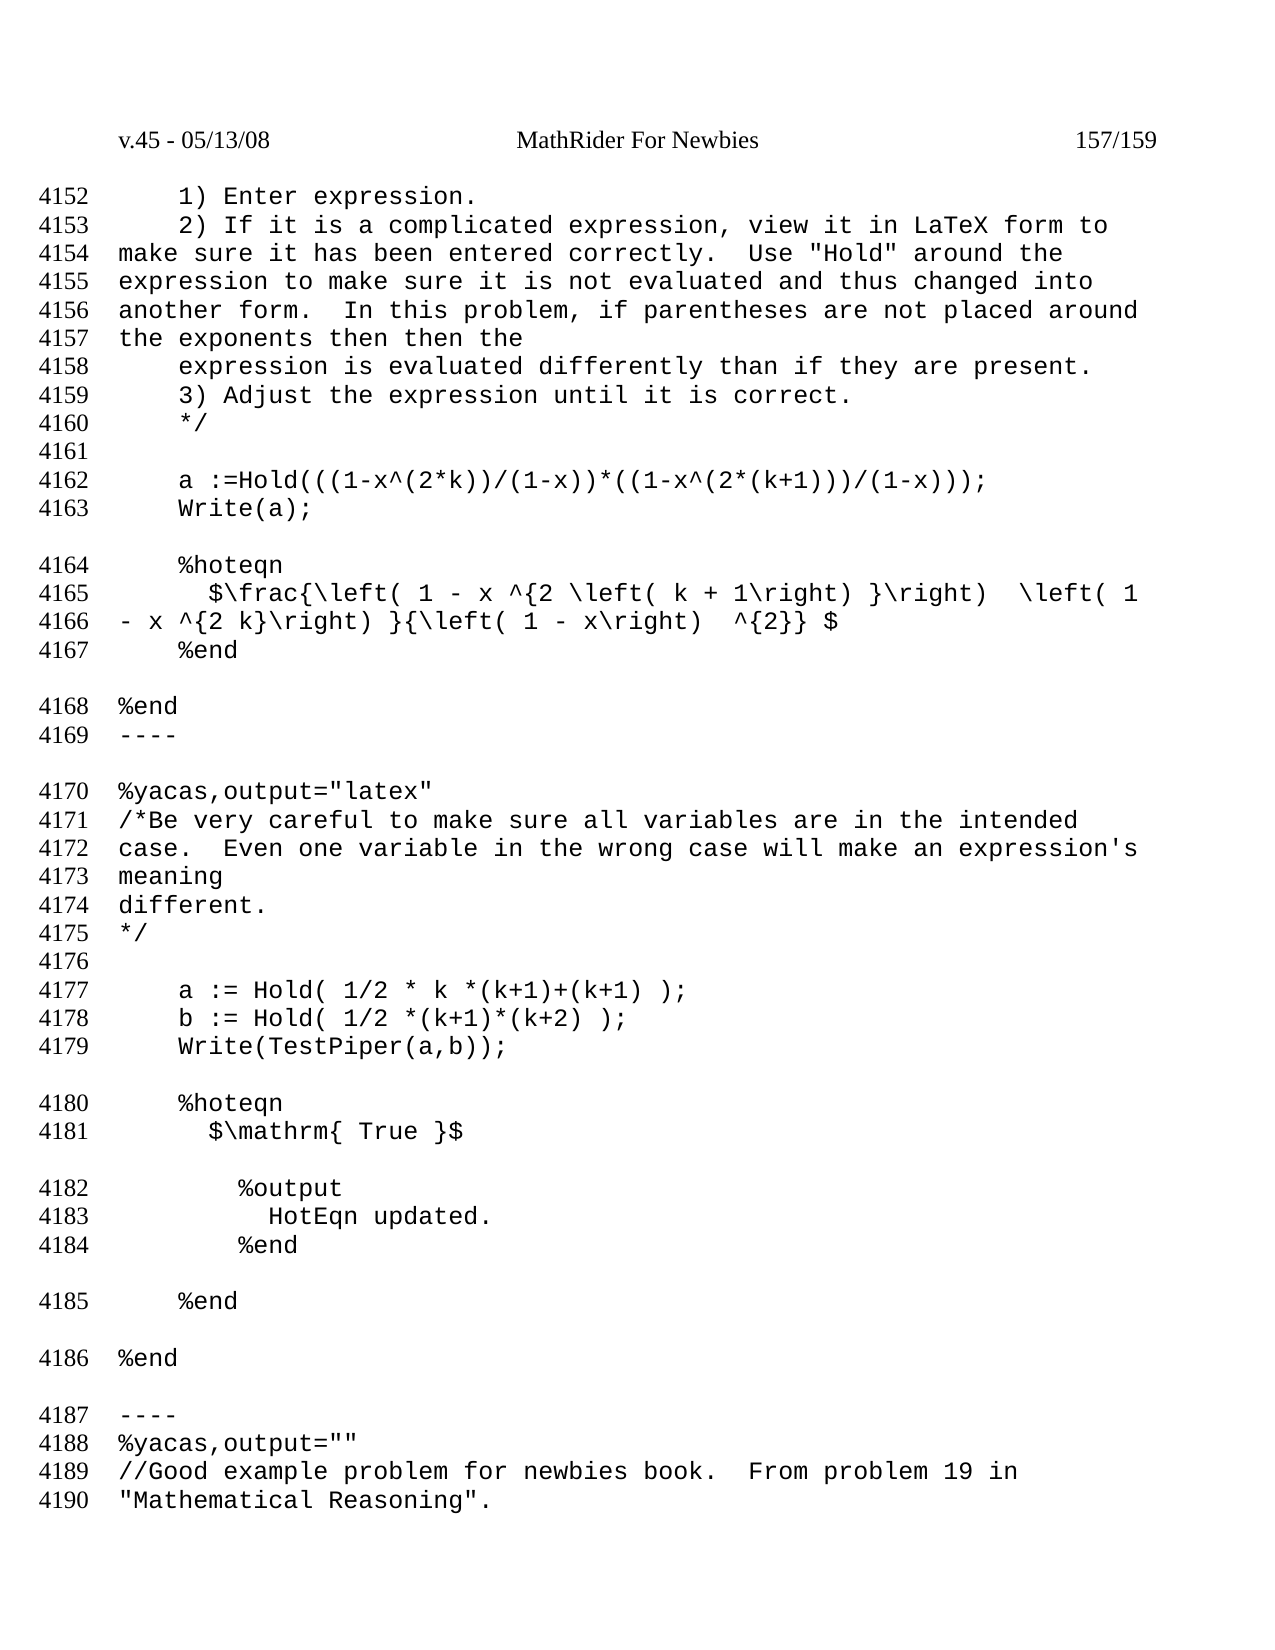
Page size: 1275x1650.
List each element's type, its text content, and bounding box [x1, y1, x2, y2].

text 2) If it is a complicated expression, view it in LaTeX form to make sure it has been entered correctly. Use "Hold" around the expression to make sure it is not evaluated and thus changed into another form. In this problem, if parentheses are not placed around the exponents then then the [118, 212, 1157, 354]
text Write(TestPiper(a,b)); [118, 1034, 1157, 1062]
text 3) Adjust the expression until it is correct. [118, 382, 1157, 411]
text %yacas,output="latex" [118, 779, 1157, 807]
text a :=Hold(((1-x^(2*k))/(1-x))*((1-x^(2*(k+1)))/(1-x))); [118, 467, 1157, 496]
text %end [118, 694, 1157, 722]
text a := Hold( 1/2 * k *(k+1)+(k+1) ); [118, 977, 1157, 1006]
text */ [118, 921, 1157, 949]
text %end [118, 1289, 1157, 1317]
text %hoteqn [118, 552, 1157, 581]
text HotEqn updated. [118, 1204, 1157, 1232]
text ---- [118, 722, 1157, 751]
text expression is evaluated differently than if they are present. [118, 354, 1157, 382]
text $\frac{\left( 1 - x ^{2 \left( k + 1\right) }\right) \left( 1 - x ^{2 k}\right) }{\left( 1 - x\right) ^{2}} $ [118, 581, 1157, 637]
text ---- [118, 1402, 1157, 1431]
text 1) Enter expression. [118, 184, 1157, 212]
text //Good example problem for newbies book. From problem 19 in "Mathematical Reasoning". [118, 1459, 1157, 1516]
text $\mathrm{ True }$ [118, 1119, 1157, 1147]
text %yacas,output="" [118, 1431, 1157, 1459]
text b := Hold( 1/2 *(k+1)*(k+2) ); [118, 1006, 1157, 1034]
text different. [118, 892, 1157, 921]
text /*Be very careful to make sure all variables are in the intended [118, 807, 1157, 836]
text %end [118, 1346, 1157, 1374]
text Write(a); [118, 496, 1157, 524]
text case. Even one variable in the wrong case will make an expression's meaning [118, 836, 1157, 892]
text %hoteqn [118, 1091, 1157, 1119]
text %end [118, 637, 1157, 666]
text %output [118, 1176, 1157, 1204]
text %end [118, 1232, 1157, 1261]
text */ [118, 411, 1157, 439]
